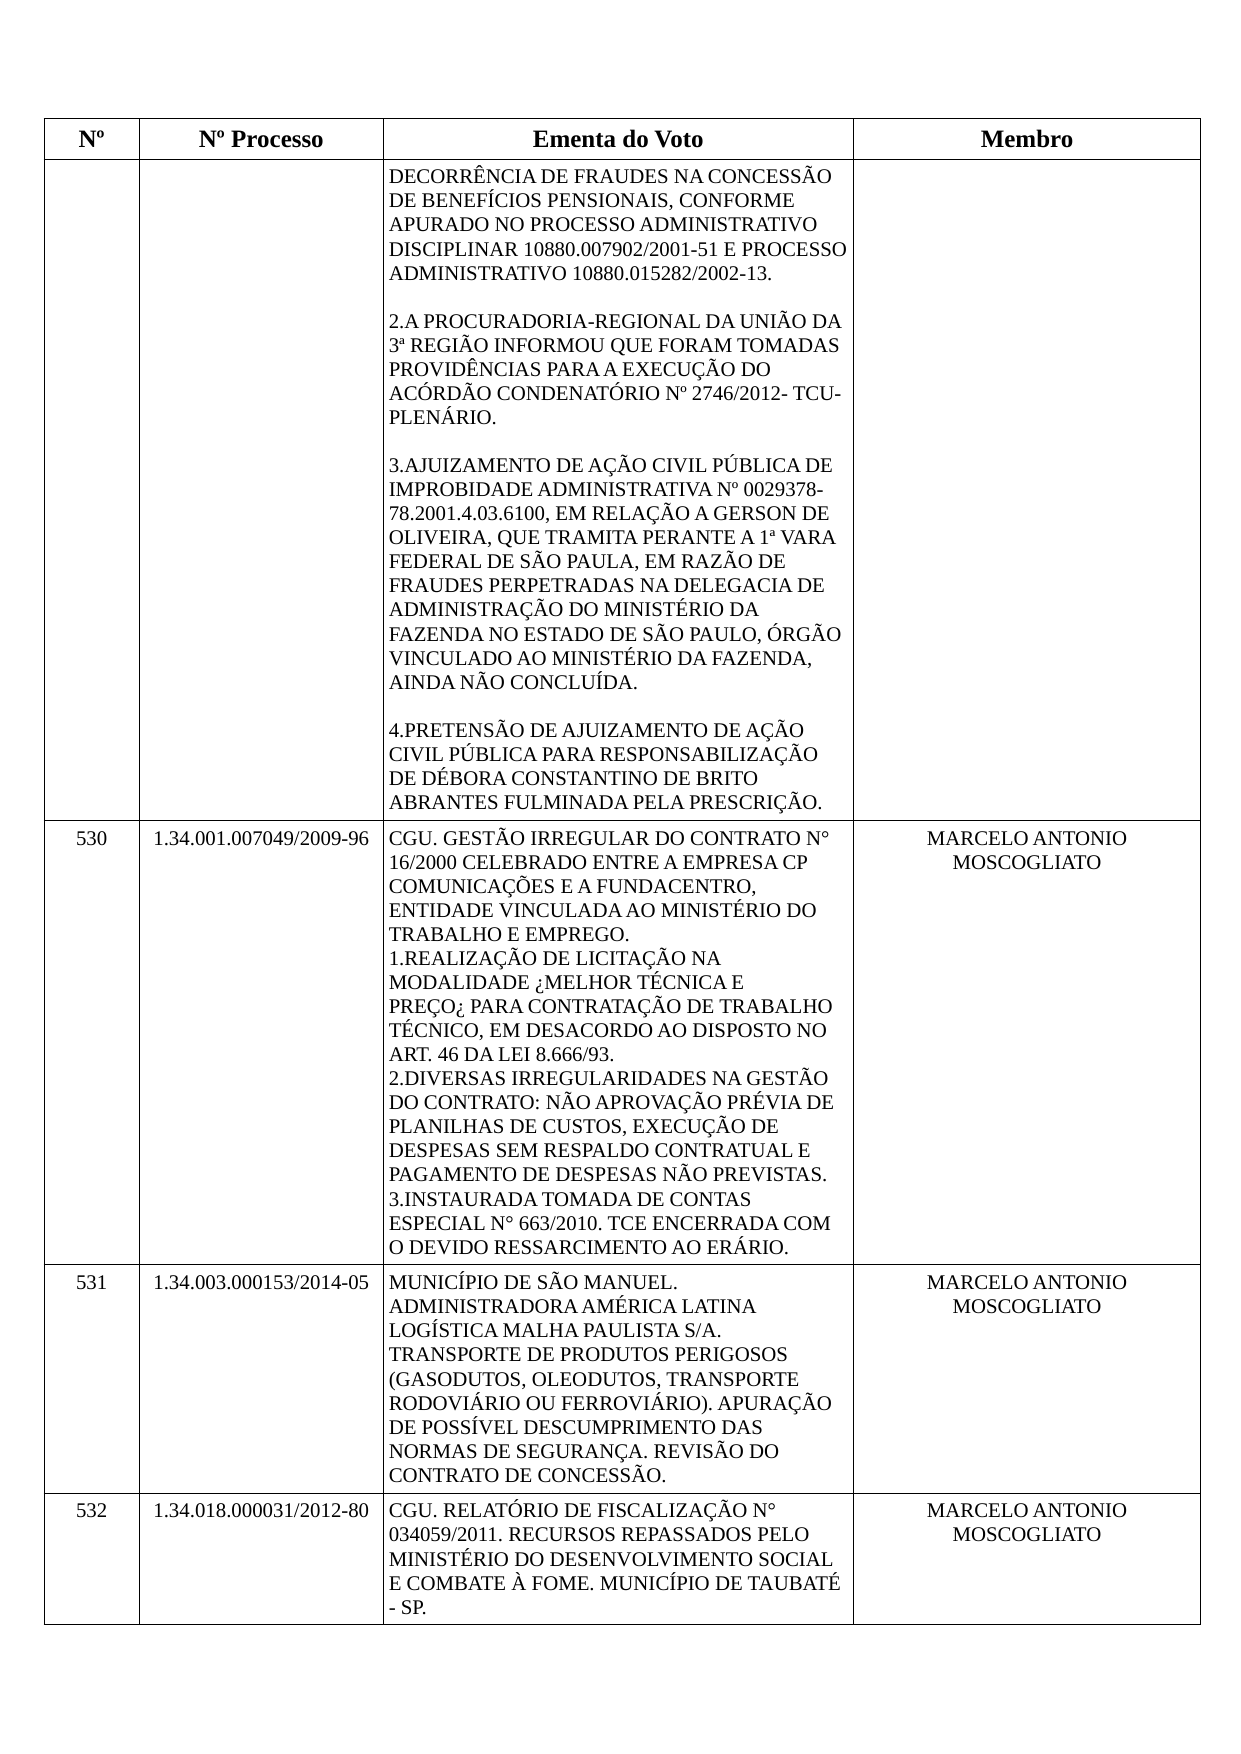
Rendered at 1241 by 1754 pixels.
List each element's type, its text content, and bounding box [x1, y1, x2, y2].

table_cell 532 [45, 1494, 139, 1624]
table_cell MARCELO ANTONIO MOSCOGLIATO [854, 821, 1200, 1264]
table_cell [45, 160, 139, 820]
table_header Nº [45, 119, 139, 158]
table_cell MUNICÍPIO DE SÃO MANUEL. ADMINISTRADORA AMÉRICA LATINA LOGÍSTICA MALHA PAULISTA S/A. TRANSPORTE DE PRODUTOS PERIGOSOS (GASODUTOS, OLEODUTOS, TRANSPORTE RODOVIÁRIO OU FERROVIÁRIO). APURAÇÃO DE POSSÍVEL DESCUMPRIMENTO DAS NORMAS DE SEGURANÇA. REVISÃO DO CONTRATO DE CONCESSÃO. [384, 1265, 853, 1492]
table_cell CGU. RELATÓRIO DE FISCALIZAÇÃO N° 034059/2011. RECURSOS REPASSADOS PELO MINISTÉRIO DO DESENVOLVIMENTO SOCIAL E COMBATE À FOME. MUNICÍPIO DE TAUBATÉ - SP. [384, 1494, 853, 1624]
table_cell CGU. GESTÃO IRREGULAR DO CONTRATO N° 16/2000 CELEBRADO ENTRE A EMPRESA CP COMUNICAÇÕES E A FUNDACENTRO, ENTIDADE VINCULADA AO MINISTÉRIO DO TRABALHO E EMPREGO. 1.REALIZAÇÃO DE LICITAÇÃO NA MODALIDADE ¿MELHOR TÉCNICA E PREÇO¿ PARA CONTRATAÇÃO DE TRABALHO TÉCNICO, EM DESACORDO AO DISPOSTO NO ART. 46 DA LEI 8.666/93. 2.DIVERSAS IRREGULARIDADES NA GESTÃO DO CONTRATO: NÃO APROVAÇÃO PRÉVIA DE PLANILHAS DE CUSTOS, EXECUÇÃO DE DESPESAS SEM RESPALDO CONTRATUAL E PAGAMENTO DE DESPESAS NÃO PREVISTAS. 3.INSTAURADA TOMADA DE CONTAS ESPECIAL N° 663/2010. TCE ENCERRADA COM O DEVIDO RESSARCIMENTO AO ERÁRIO. [384, 821, 853, 1264]
table_cell 531 [45, 1265, 139, 1492]
table_cell [140, 160, 383, 820]
table_cell DECORRÊNCIA DE FRAUDES NA CONCESSÃO DE BENEFÍCIOS PENSIONAIS, CONFORME APURADO NO PROCESSO ADMINISTRATIVO DISCIPLINAR 10880.007902/2001-51 E PROCESSO ADMINISTRATIVO 10880.015282/2002-13. 2.A PROCURADORIA-REGIONAL DA UNIÃO DA 3ª REGIÃO INFORMOU QUE FORAM TOMADAS PROVIDÊNCIAS PARA A EXECUÇÃO DO ACÓRDÃO CONDENATÓRIO Nº 2746/2012- TCU-PLENÁRIO. 3.AJUIZAMENTO DE AÇÃO CIVIL PÚBLICA DE IMPROBIDADE ADMINISTRATIVA Nº 0029378-78.2001.4.03.6100, EM RELAÇÃO A GERSON DE OLIVEIRA, QUE TRAMITA PERANTE A 1ª VARA FEDERAL DE SÃO PAULA, EM RAZÃO DE FRAUDES PERPETRADAS NA DELEGACIA DE ADMINISTRAÇÃO DO MINISTÉRIO DA FAZENDA NO ESTADO DE SÃO PAULO, ÓRGÃO VINCULADO AO MINISTÉRIO DA FAZENDA, AINDA NÃO CONCLUÍDA. 4.PRETENSÃO DE AJUIZAMENTO DE AÇÃO CIVIL PÚBLICA PARA RESPONSABILIZAÇÃO DE DÉBORA CONSTANTINO DE BRITO ABRANTES FULMINADA PELA PRESCRIÇÃO. [384, 160, 853, 820]
table_cell 1.34.001.007049/2009-96 [140, 821, 383, 1264]
table_header Nº Processo [140, 119, 383, 158]
table_cell 530 [45, 821, 139, 1264]
table_header Membro [854, 119, 1200, 158]
table_cell MARCELO ANTONIO MOSCOGLIATO [854, 1494, 1200, 1624]
table_cell 1.34.003.000153/2014-05 [140, 1265, 383, 1492]
table_cell MARCELO ANTONIO MOSCOGLIATO [854, 1265, 1200, 1492]
table_cell 1.34.018.000031/2012-80 [140, 1494, 383, 1624]
table_cell [854, 160, 1200, 820]
table_header Ementa do Voto [384, 119, 853, 158]
